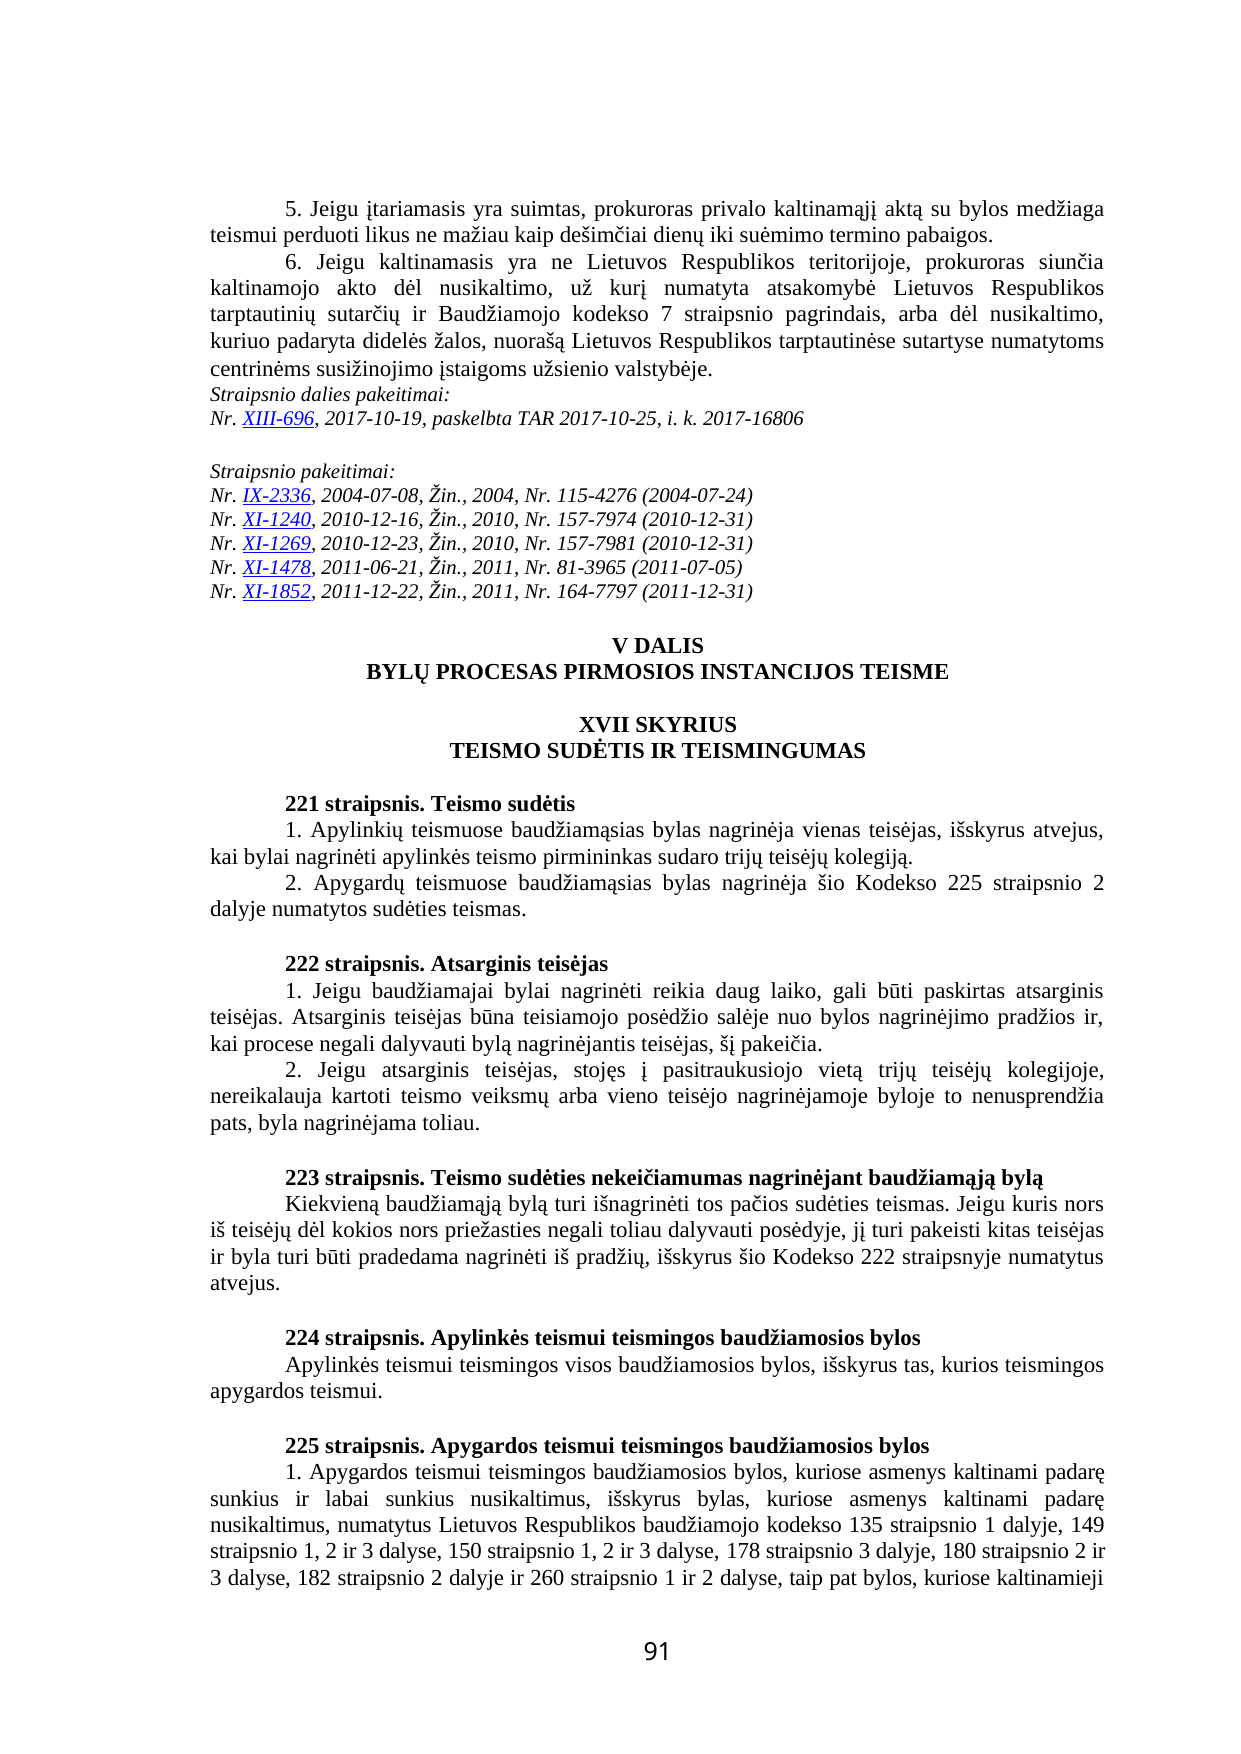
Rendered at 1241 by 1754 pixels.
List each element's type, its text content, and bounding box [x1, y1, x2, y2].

text Nr. XIII-696, 2017-10-19, paskelbta TAR 2017-10-25, i. k. 2017-16806 [210, 406, 1106, 430]
text 2. Apygardų teismuose baudžiamąsias bylas nagrinėja šio Kodekso 225 straipsnio 2 dalyje numatytos sudėties teismas. [210, 869, 1106, 922]
text Teismo sudėtis ir teismingumas [210, 737, 1106, 764]
text Nr. IX-2336, 2004-07-08, Žin., 2004, Nr. 115-4276 (2004-07-24) [210, 483, 1106, 507]
text XVII skyrius [210, 711, 1106, 737]
text 5. Jeigu įtariamasis yra suimtas, prokuroras privalo kaltinamąjį aktą su bylos medžiaga teismui perduoti likus ne mažiau kaip dešimčiai dienų iki suėmimo termino pabaigos. [210, 195, 1106, 248]
text Nr. XI-1240, 2010-12-16, Žin., 2010, Nr. 157-7974 (2010-12-31) [210, 507, 1106, 531]
text 225 straipsnis. Apygardos teismui teismingos baudžiamosios bylos [210, 1432, 1106, 1458]
text Straipsnio pakeitimai: [210, 459, 1106, 483]
text 222 straipsnis. Atsarginis teisėjas [210, 951, 1106, 977]
text Nr. XI-1852, 2011-12-22, Žin., 2011, Nr. 164-7797 (2011-12-31) [210, 579, 1106, 603]
text 1. Jeigu baudžiamajai bylai nagrinėti reikia daug laiko, gali būti paskirtas atsarginis teisėjas. Atsarginis teisėjas būna teisiamojo posėdžio salėje nuo bylos nagrinėjimo pradžios ir, kai procese negali dalyvauti bylą nagrinėjantis teisėjas, šį pakeičia. [210, 977, 1106, 1056]
text 221 straipsnis. Teismo sudėtis [210, 790, 1106, 816]
text 2. Jeigu atsarginis teisėjas, stojęs į pasitraukusiojo vietą trijų teisėjų kolegijoje, nereikalauja kartoti teismo veiksmų arba vieno teisėjo nagrinėjamoje byloje to nenusprendžia pats, byla nagrinėjama toliau. [210, 1056, 1106, 1135]
text 224 straipsnis. Apylinkės teismui teismingos baudžiamosios bylos [210, 1324, 1106, 1351]
text 6. Jeigu kaltinamasis yra ne Lietuvos Respublikos teritorijoje, prokuroras siunčia kaltinamojo akto dėl nusikaltimo, už kurį numatyta atsakomybė Lietuvos Respublikos tarptautinių sutarčių ir Baudžiamojo kodekso 7 straipsnio pagrindais, arba dėl nusikaltimo, kuriuo padaryta didelės žalos, nuorašą Lietuvos Respublikos tarptautinėse sutartyse numatytoms centrinėms susižinojimo įstaigoms užsienio valstybėje. [210, 248, 1106, 382]
text Kiekvieną baudžiamąją bylą turi išnagrinėti tos pačios sudėties teismas. Jeigu kuris nors iš teisėjų dėl kokios nors priežasties negali toliau dalyvauti posėdyje, jį turi pakeisti kitas teisėjas ir byla turi būti pradedama nagrinėti iš pradžių, išskyrus šio Kodekso 222 straipsnyje numatytus atvejus. [210, 1190, 1106, 1296]
text Nr. XI-1478, 2011-06-21, Žin., 2011, Nr. 81-3965 (2011-07-05) [210, 555, 1106, 579]
text 223 straipsnis. Teismo sudėties nekeičiamumas nagrinėjant baudžiamąją bylą [285, 1164, 1106, 1190]
text V dalis [210, 632, 1106, 658]
text Apylinkės teismui teismingos visos baudžiamosios bylos, išskyrus tas, kurios teismingos apygardos teismui. [210, 1351, 1106, 1403]
text Nr. XI-1269, 2010-12-23, Žin., 2010, Nr. 157-7981 (2010-12-31) [210, 531, 1106, 555]
text 1. Apylinkių teismuose baudžiamąsias bylas nagrinėja vienas teisėjas, išskyrus atvejus, kai bylai nagrinėti apylinkės teismo pirmininkas sudaro trijų teisėjų kolegiją. [210, 816, 1106, 869]
text Bylų procesas pirmosios instancijos teisme [210, 658, 1106, 684]
text 1. Apygardos teismui teismingos baudžiamosios bylos, kuriose asmenys kaltinami padarę sunkius ir labai sunkius nusikaltimus, išskyrus bylas, kuriose asmenys kaltinami padarę nusikaltimus, numatytus Lietuvos Respublikos baudžiamojo kodekso 135 straipsnio 1 dalyje, 149 straipsnio 1, 2 ir 3 dalyse, 150 straipsnio 1, 2 ir 3 dalyse, 178 straipsnio 3 dalyje, 180 straipsnio 2 ir 3 dalyse, 182 straipsnio 2 dalyje ir 260 straipsnio 1 ir 2 dalyse, taip pat bylos, kuriose kaltinamieji [210, 1458, 1106, 1590]
text Straipsnio dalies pakeitimai: [210, 382, 1106, 406]
